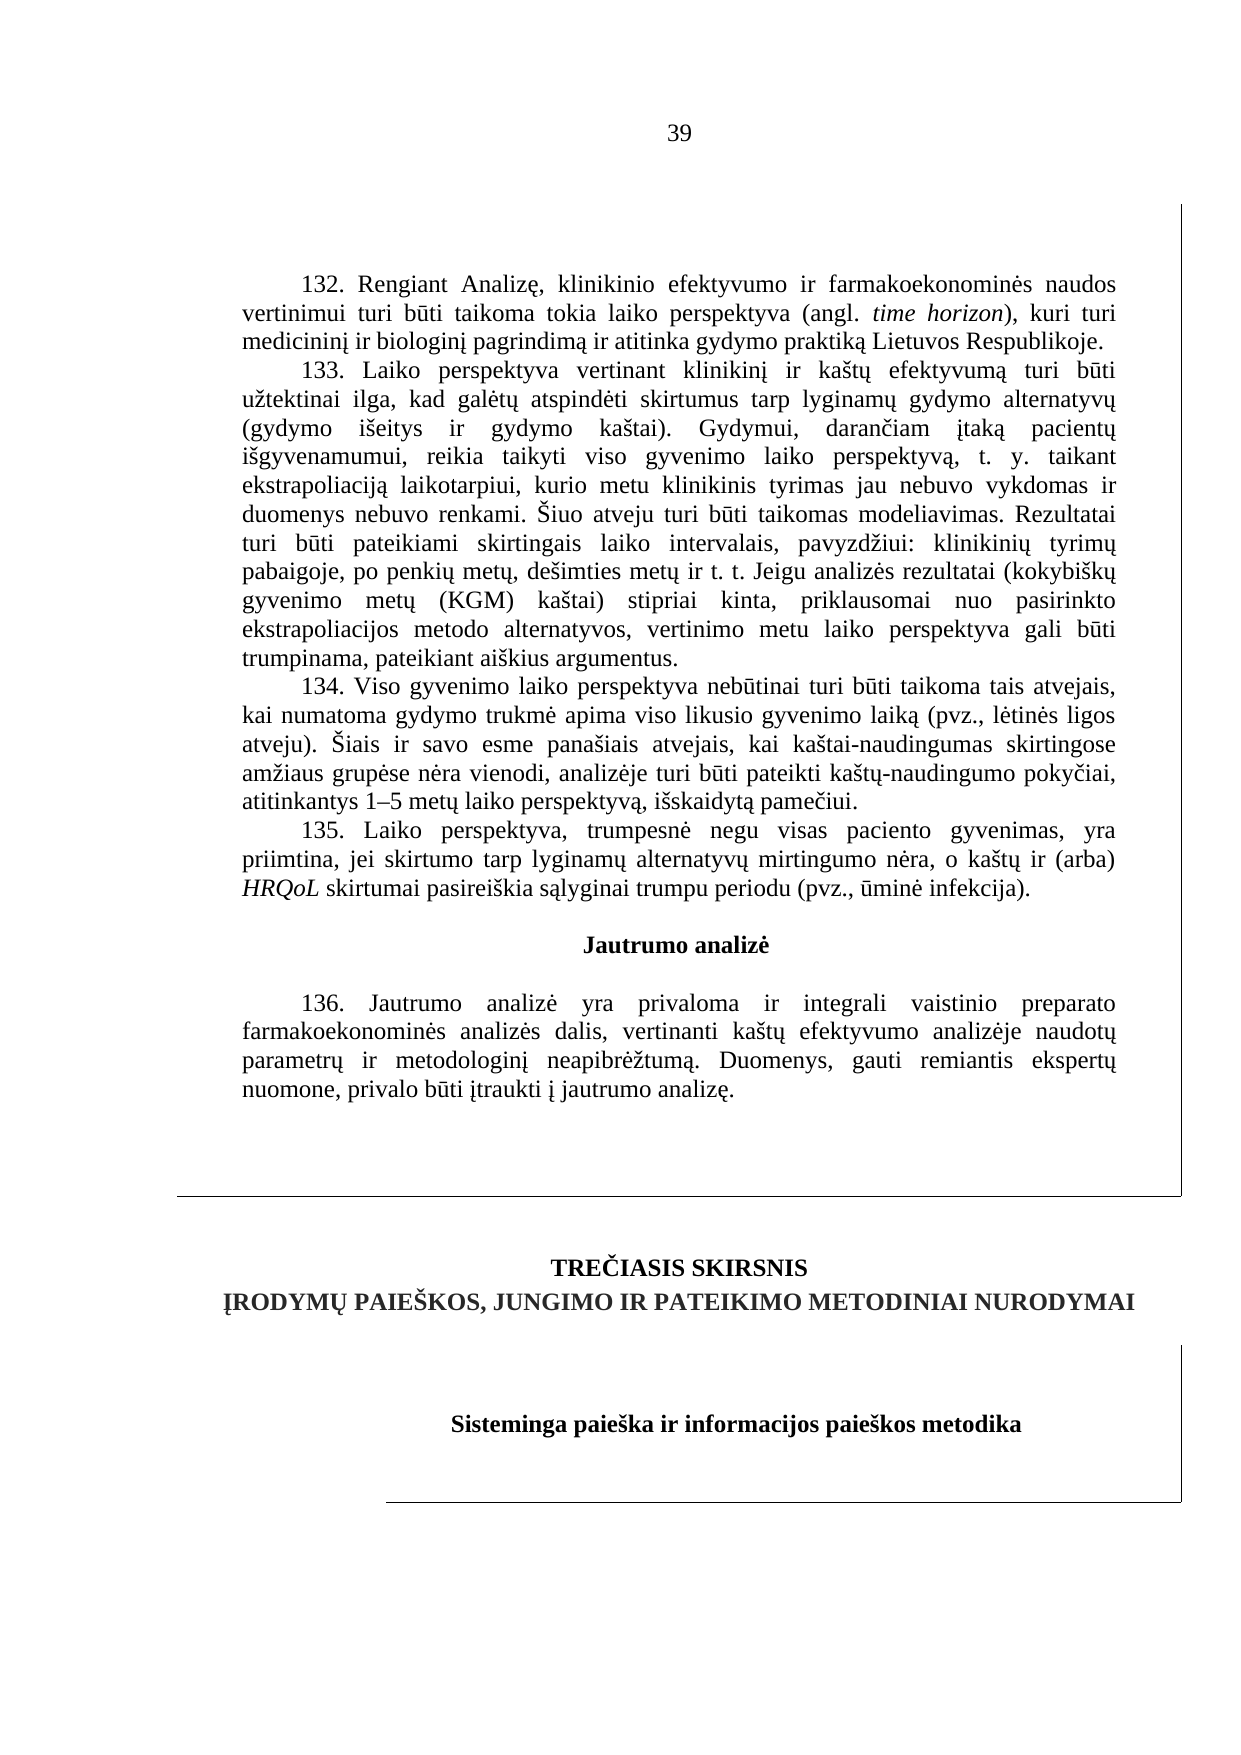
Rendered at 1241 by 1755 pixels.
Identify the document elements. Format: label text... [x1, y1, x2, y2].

text 134. Viso gyvenimo laiko perspektyva nebūtinai turi būti taikoma tais atvejais, kai numatoma gydymo trukmė apima viso likusio gyvenimo laiką (pvz., lėtinės ligos atveju). Šiais ir savo esme panašiais atvejais, kai kaštai-naudingumas skirtingose amžiaus grupėse nėra vienodi, analizėje turi būti pateikti kaštų-naudingumo pokyčiai, atitinkantys 1–5 metų laiko perspektyvą, išskaidytą pamečiui. [177, 671, 1181, 815]
text 136. Jautrumo analizė yra privaloma ir integrali vaistinio preparato farmakoekonominės analizės dalis, vertinanti kaštų efektyvumo analizėje naudotų parametrų ir metodologinį neapibrėžtumą. Duomenys, gauti remiantis ekspertų nuomone, privalo būti įtraukti į jautrumo analizę. [177, 988, 1181, 1103]
text 133. Laiko perspektyva vertinant klinikinį ir kaštų efektyvumą turi būti užtektinai ilga, kad galėtų atspindėti skirtumus tarp lyginamų gydymo alternatyvų (gydymo išeitys ir gydymo kaštai). Gydymui, darančiam įtaką pacientų išgyvenamumui, reikia taikyti viso gyvenimo laiko perspektyvą, t. y. taikant ekstrapoliaciją laikotarpiui, kurio metu klinikinis tyrimas jau nebuvo vykdomas ir duomenys nebuvo renkami. Šiuo atveju turi būti taikomas modeliavimas. Rezultatai turi būti pateikiami skirtingais laiko intervalais, pavyzdžiui: klinikinių tyrimų pabaigoje, po penkių metų, dešimties metų ir t. t. Jeigu analizės rezultatai (kokybiškų gyvenimo metų (KGM) kaštai) stipriai kinta, priklausomai nuo pasirinkto ekstrapoliacijos metodo alternatyvos, vertinimo metu laiko perspektyva gali būti trumpinama, pateikiant aiškius argumentus. [177, 355, 1181, 671]
text 135. Laiko perspektyva, trumpesnė negu visas paciento gyvenimas, yra priimtina, jei skirtumo tarp lyginamų alternatyvų mirtingumo nėra, o kaštų ir (arba) HRQoL skirtumai pasireiškia sąlyginai trumpu periodu (pvz., ūminė infekcija). [177, 815, 1181, 901]
text Jautrumo analizė [177, 930, 1181, 959]
subtitle Sisteminga paieška ir informacijos paieškos metodika [386, 1344, 1181, 1502]
subtitle ĮRODYMŲ PAIEŠKOS, JUNGIMO IR PATEIKIMO METODINIAI NURODYMAI [177, 1287, 1181, 1316]
text 132. Rengiant Analizę, klinikinio efektyvumo ir farmakoekonominės naudos vertinimui turi būti taikoma tokia laiko perspektyva (angl. time horizon), kuri turi medicininį ir biologinį pagrindimą ir atitinka gydymo praktiką Lietuvos Respublikoje. [177, 204, 1181, 355]
text TREČIASIS SKIRSNIS [177, 1253, 1181, 1282]
